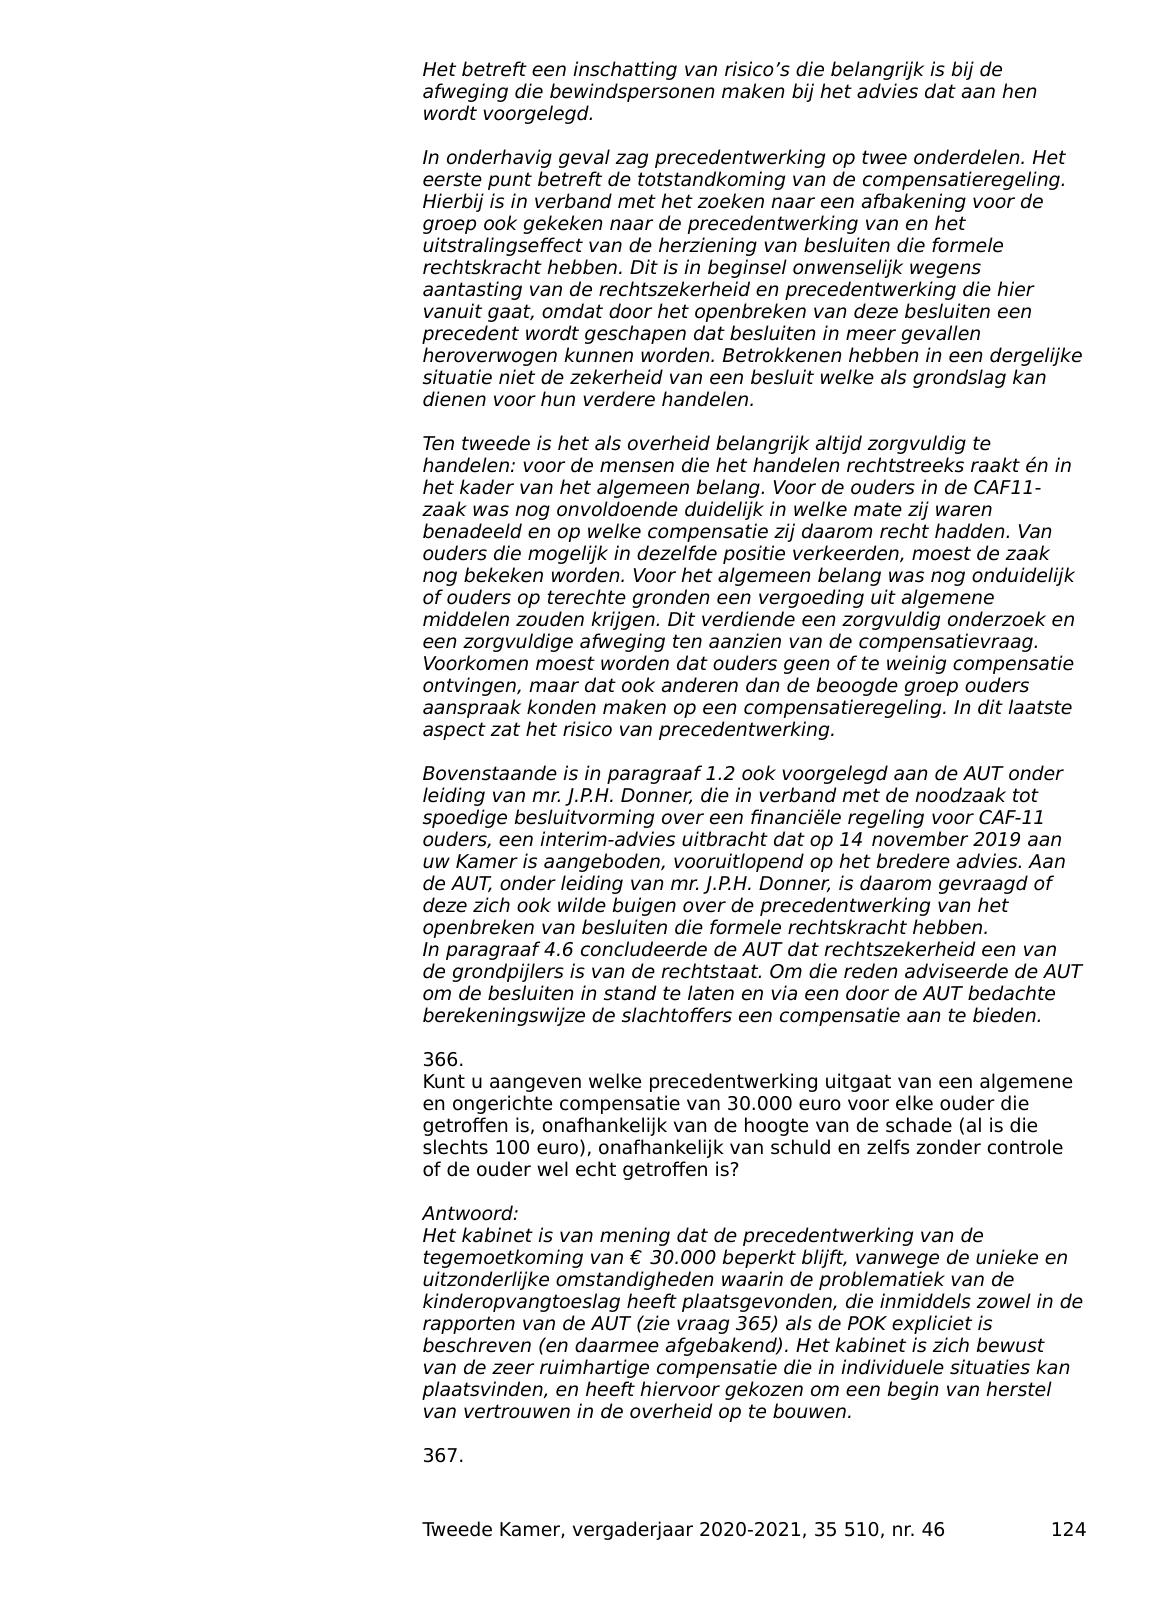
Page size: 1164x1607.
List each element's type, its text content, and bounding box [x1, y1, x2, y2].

text In onderhavig geval zag precedentwerking op twee onderdelen. Het eerste punt betreft de totstandkoming van de compensatieregeling. Hierbij is in verband met het zoeken naar een afbakening voor de groep ook gekeken naar de precedentwerking van en het uitstralingseffect van de herziening van besluiten die formele rechtskracht hebben. Dit is in beginsel onwenselijk wegens aantasting van de rechtszekerheid en precedentwerking die hier vanuit gaat, omdat door het openbreken van deze besluiten een precedent wordt geschapen dat besluiten in meer gevallen heroverwogen kunnen worden. Betrokkenen hebben in een dergelijke situatie niet de zekerheid van een besluit welke als grondslag kan dienen voor hun verdere handelen. [422, 147, 1087, 411]
text 367. [422, 1445, 1087, 1467]
text Het kabinet is van mening dat de precedentwerking van de tegemoetkoming van € 30.000 beperkt blijft, vanwege de unieke en uitzonderlijke omstandigheden waarin de problematiek van de kinderopvangtoeslag heeft plaatsgevonden, die inmiddels zowel in de rapporten van de AUT (zie vraag 365) als de POK expliciet is beschreven (en daarmee afgebakend). Het kabinet is zich bewust van de zeer ruimhartige compensatie die in individuele situaties kan plaatsvinden, en heeft hiervoor gekozen om een begin van herstel van vertrouwen in de overheid op te bouwen. [422, 1225, 1087, 1423]
text Bovenstaande is in paragraaf 1.2 ook voorgelegd aan de AUT onder leiding van mr. J.P.H. Donner, die in verband met de noodzaak tot spoedige besluitvorming over een financiële regeling voor CAF-11 ouders, een interim-advies uitbracht dat op 14 november 2019 aan uw Kamer is aangeboden, vooruitlopend op het bredere advies. Aan de AUT, onder leiding van mr. J.P.H. Donner, is daarom gevraagd of deze zich ook wilde buigen over de precedentwerking van het openbreken van besluiten die formele rechtskracht hebben. [422, 763, 1087, 939]
text 366. [422, 1049, 1087, 1071]
text Ten tweede is het als overheid belangrijk altijd zorgvuldig te handelen: voor de mensen die het handelen rechtstreeks raakt én in het kader van het algemeen belang. Voor de ouders in de CAF11-zaak was nog onvoldoende duidelijk in welke mate zij waren benadeeld en op welke compensatie zij daarom recht hadden. Van ouders die mogelijk in dezelfde positie verkeerden, moest de zaak nog bekeken worden. Voor het algemeen belang was nog onduidelijk of ouders op terechte gronden een vergoeding uit algemene middelen zouden krijgen. Dit verdiende een zorgvuldig onderzoek en een zorgvuldige afweging ten aanzien van de compensatievraag. Voorkomen moest worden dat ouders geen of te weinig compensatie ontvingen, maar dat ook anderen dan de beoogde groep ouders aanspraak konden maken op een compensatieregeling. In dit laatste aspect zat het risico van precedentwerking. [422, 433, 1087, 741]
text Kunt u aangeven welke precedentwerking uitgaat van een algemene en ongerichte compensatie van 30.000 euro voor elke ouder die getroffen is, onafhankelijk van de hoogte van de schade (al is die slechts 100 euro), onafhankelijk van schuld en zelfs zonder controle of de ouder wel echt getroffen is? [422, 1071, 1087, 1181]
text In paragraaf 4.6 concludeerde de AUT dat rechtszekerheid een van de grondpijlers is van de rechtstaat. Om die reden adviseerde de AUT om de besluiten in stand te laten en via een door de AUT bedachte berekeningswijze de slachtoffers een compensatie aan te bieden. [422, 939, 1087, 1027]
text Antwoord: [422, 1203, 1087, 1225]
text Het betreft een inschatting van risico’s die belangrijk is bij de afweging die bewindspersonen maken bij het advies dat aan hen wordt voorgelegd. [422, 59, 1087, 125]
